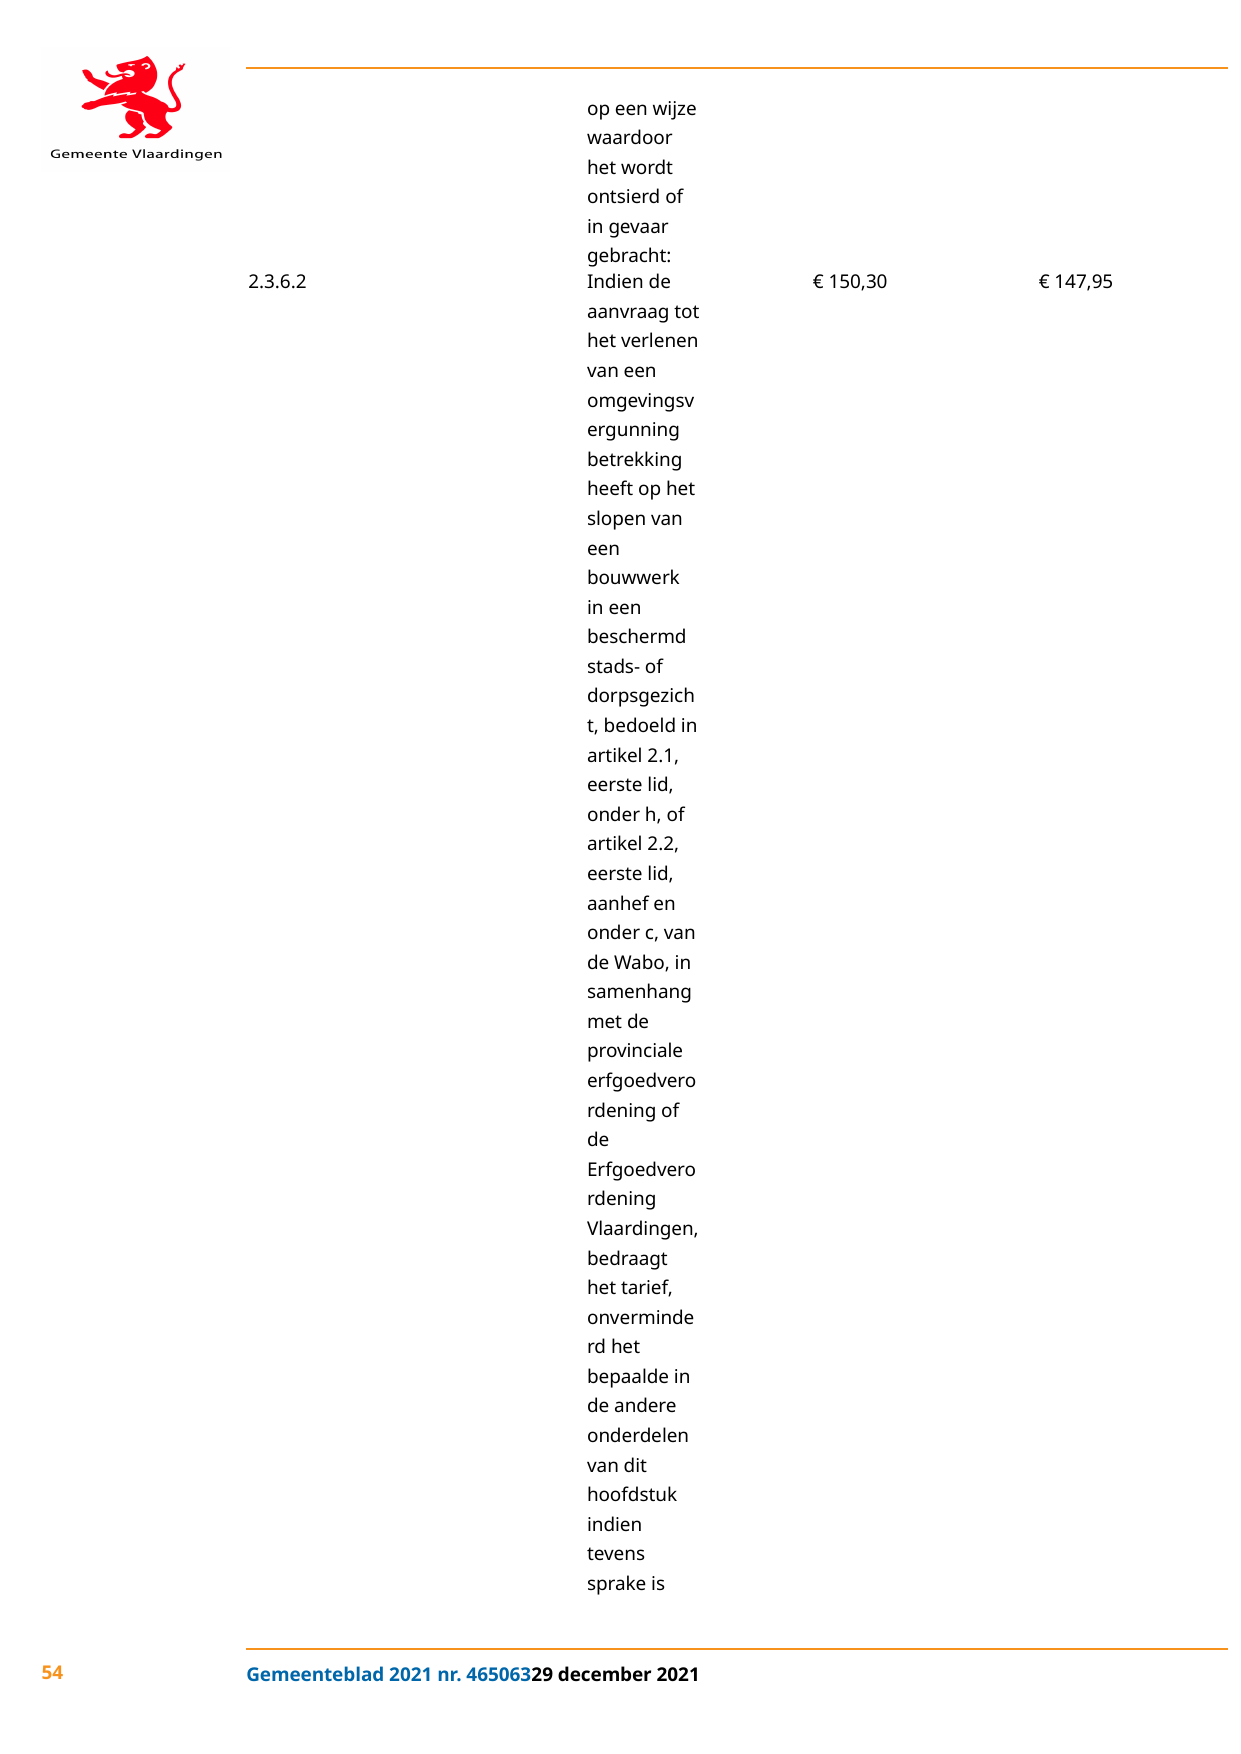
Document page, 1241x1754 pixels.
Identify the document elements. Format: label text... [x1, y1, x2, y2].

table_cell [926, 95, 1038, 268]
table_cell € 150,30 [813, 269, 926, 1596]
table_cell [361, 269, 474, 1596]
table_cell [248, 95, 361, 268]
table_cell 2.3.6.2 [248, 269, 361, 1596]
table_cell op een wijze waardoor het wordt ontsierd of in gevaar gebracht: [587, 95, 700, 268]
table_cell [1039, 95, 1152, 268]
table_cell Indien de aanvraag tot het verlenen van een omgevingsvergunning betrekking heeft op het slopen van een bouwwerk in een beschermd stads- of dorpsgezicht, bedoeld in artikel 2.1, eerste lid, onder h, of artikel 2.2, eerste lid, aanhef en onder c, van de Wabo, in samenhang met de provinciale erfgoedverordening of de Erfgoedverordening Vlaardingen, bedraagt het tarief, onverminderd het bepaalde in de andere onderdelen van dit hoofdstuk indien tevens sprake is [587, 269, 700, 1596]
table_cell € 147,95 [1039, 269, 1152, 1596]
table_cell [361, 95, 474, 268]
table_cell [813, 95, 926, 268]
table_cell [700, 95, 813, 268]
table_cell [700, 269, 813, 1596]
table_cell [474, 269, 587, 1596]
table_cell [474, 95, 587, 268]
table_cell [926, 269, 1038, 1596]
picture [41, 47, 231, 172]
